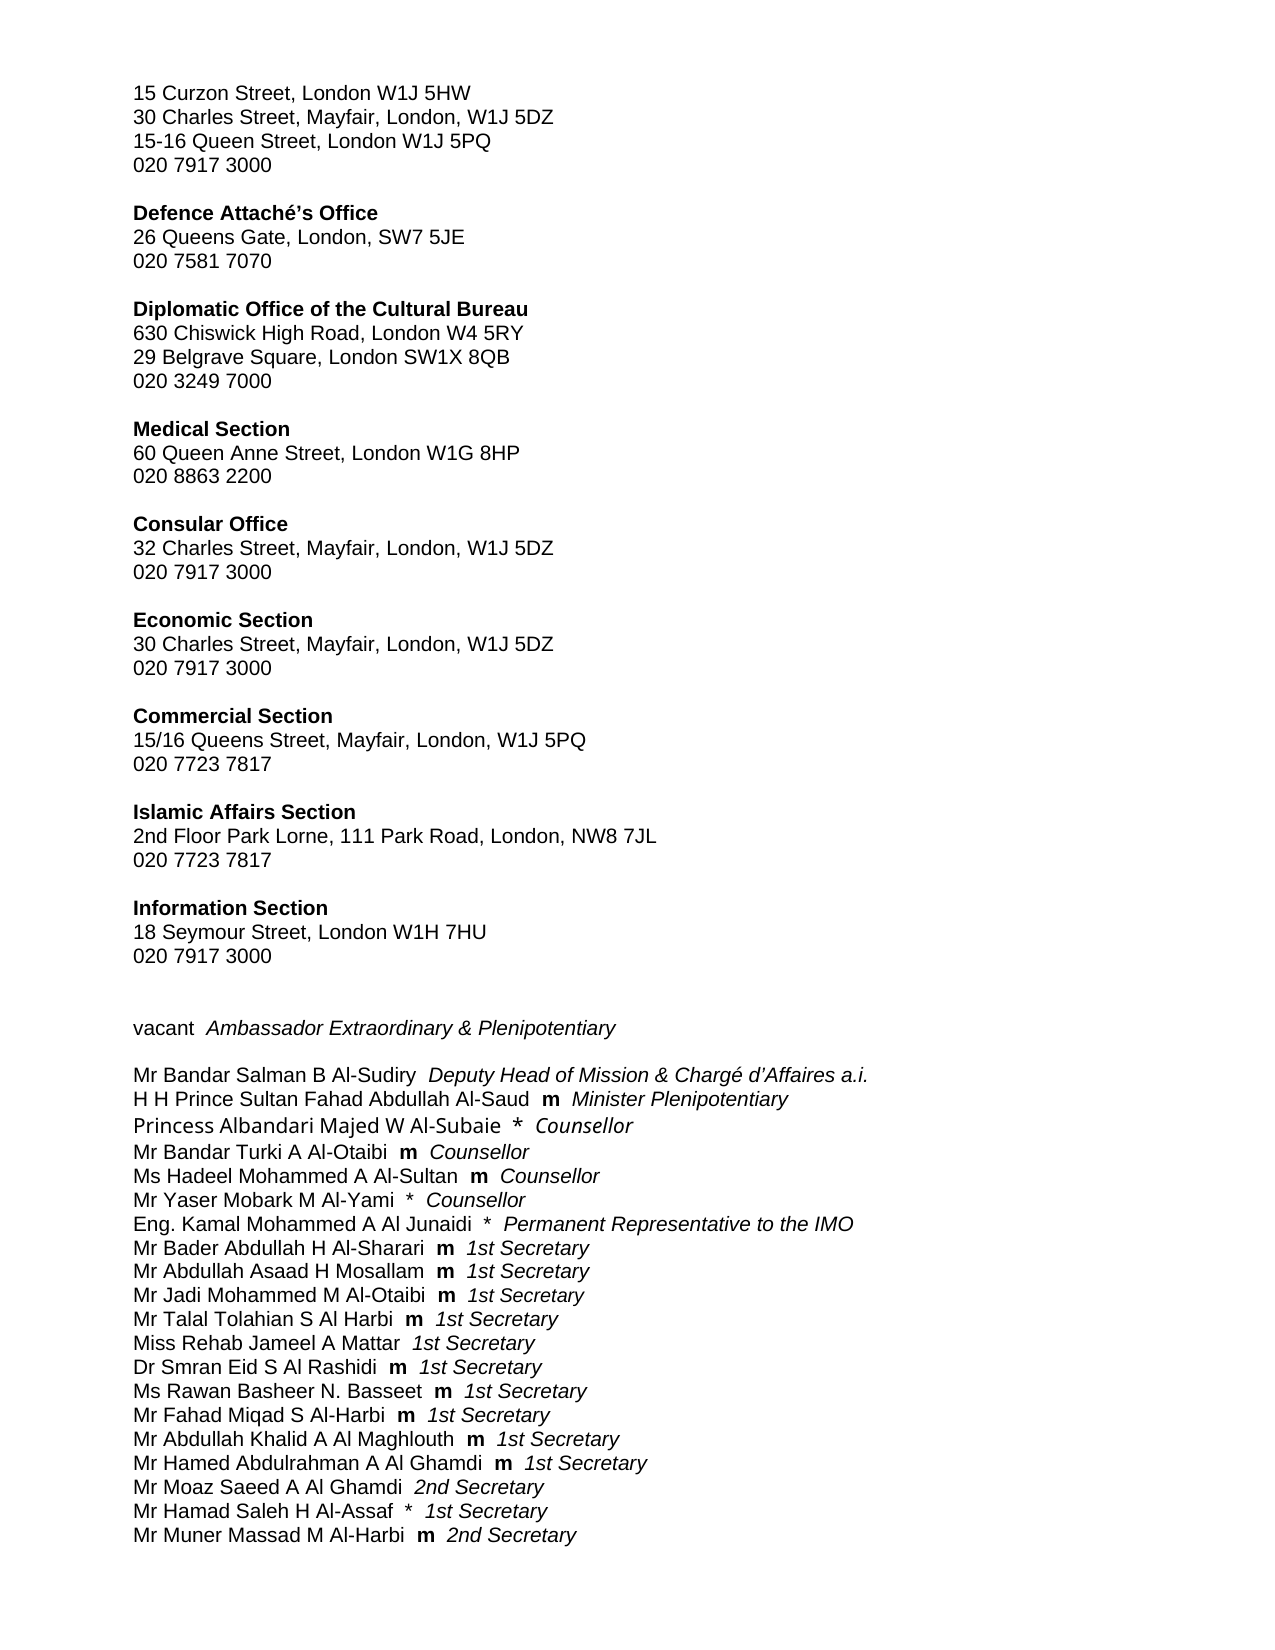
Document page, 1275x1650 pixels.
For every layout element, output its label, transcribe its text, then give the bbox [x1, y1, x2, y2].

text Mr Moaz Saeed A Al Ghamdi 2nd Secretary [133, 1475, 1181, 1499]
text Information Section [133, 896, 1181, 919]
text Miss Rehab Jameel A Mattar 1st Secretary [133, 1331, 1181, 1355]
text Mr Fahad Miqad S Al-Harbi m 1st Secretary [133, 1403, 1181, 1427]
text Eng. Kamal Mohammed A Al Junaidi * Permanent Representative to the IMO [133, 1211, 1181, 1235]
text Mr Bader Abdullah H Al-Sharari m 1st Secretary [133, 1235, 1181, 1259]
text Mr Bandar Salman B Al-Sudiry Deputy Head of Mission & Chargé d’Affaires a.i. [133, 1063, 1181, 1087]
text Economic Section [133, 608, 1181, 632]
text 60 Queen Anne Street, London W1G 8HP [133, 440, 1181, 464]
text 020 3249 7000 [133, 368, 1181, 392]
text Medical Section [133, 416, 1181, 440]
text Commercial Section [133, 704, 1181, 728]
text Princess Albandari Majed W Al-Subaie * Counsellor [133, 1111, 1181, 1139]
text 15/16 Queens Street, Mayfair, London, W1J 5PQ [133, 728, 1181, 752]
text 020 7917 3000 [133, 943, 1181, 967]
text 18 Seymour Street, London W1H 7HU [133, 919, 1181, 943]
text Mr Abdullah Asaad H Mosallam m 1st Secretary [133, 1259, 1181, 1283]
text 15 Curzon Street, London W1J 5HW [133, 81, 1181, 105]
text 32 Charles Street, Mayfair, London, W1J 5DZ [133, 536, 1181, 560]
text Consular Office [133, 512, 1181, 536]
text Mr Jadi Mohammed M Al-Otaibi m 1st Secretary [133, 1283, 1181, 1307]
text Mr Bandar Turki A Al-Otaibi m Counsellor [133, 1139, 1181, 1163]
text Defence Attaché’s Office [133, 201, 1181, 225]
text H H Prince Sultan Fahad Abdullah Al-Saud m Minister Plenipotentiary [133, 1087, 1181, 1111]
text 020 7723 7817 [133, 752, 1181, 776]
text 26 Queens Gate, London, SW7 5JE [133, 225, 1181, 249]
text Mr Abdullah Khalid A Al Maghlouth m 1st Secretary [133, 1427, 1181, 1451]
text Ms Hadeel Mohammed A Al-Sultan m Counsellor [133, 1163, 1181, 1187]
text 30 Charles Street, Mayfair, London, W1J 5DZ [133, 632, 1181, 656]
text 2nd Floor Park Lorne, 111 Park Road, London, NW8 7JL [133, 824, 1181, 848]
text 020 7723 7817 [133, 848, 1181, 872]
text 30 Charles Street, Mayfair, London, W1J 5DZ [133, 105, 1181, 129]
text Mr Talal Tolahian S Al Harbi m 1st Secretary [133, 1307, 1181, 1331]
text 020 7917 3000 [133, 656, 1181, 680]
text 630 Chiswick High Road, London W4 5RY [133, 321, 1181, 344]
text 020 7917 3000 [133, 560, 1181, 584]
text 020 8863 2200 [133, 464, 1181, 488]
text 15-16 Queen Street, London W1J 5PQ [133, 129, 1181, 153]
text Dr Smran Eid S Al Rashidi m 1st Secretary [133, 1355, 1181, 1379]
text Diplomatic Office of the Cultural Bureau [133, 297, 1181, 321]
text Mr Yaser Mobark M Al-Yami * Counsellor [133, 1187, 1181, 1211]
text Ms Rawan Basheer N. Basseet m 1st Secretary [133, 1379, 1181, 1403]
text Mr Muner Massad M Al-Harbi m 2nd Secretary [133, 1523, 1181, 1547]
text Islamic Affairs Section [133, 800, 1181, 824]
text vacant Ambassador Extraordinary & Plenipotentiary [133, 1015, 1181, 1039]
text 29 Belgrave Square, London SW1X 8QB [133, 344, 1181, 368]
text 020 7917 3000 [133, 153, 1181, 177]
text 020 7581 7070 [133, 249, 1181, 273]
text Mr Hamad Saleh H Al-Assaf * 1st Secretary [133, 1499, 1181, 1523]
text Mr Hamed Abdulrahman A Al Ghamdi m 1st Secretary [133, 1451, 1181, 1475]
